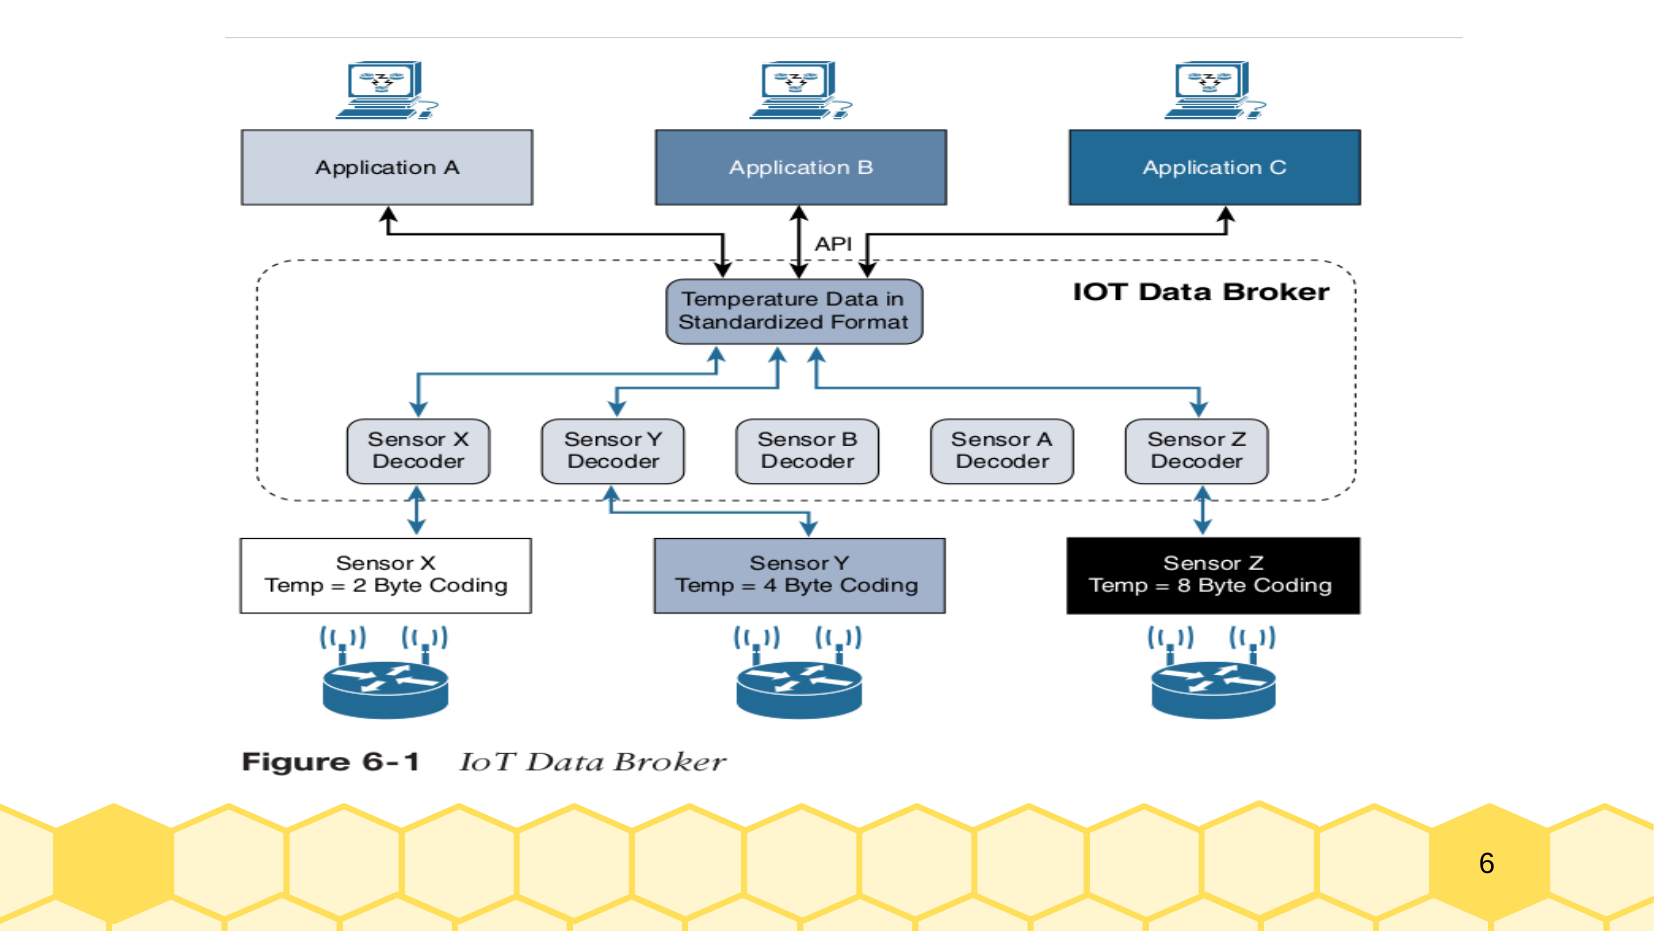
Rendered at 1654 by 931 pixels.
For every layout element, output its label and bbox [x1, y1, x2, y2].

picture [225, 37, 1463, 788]
